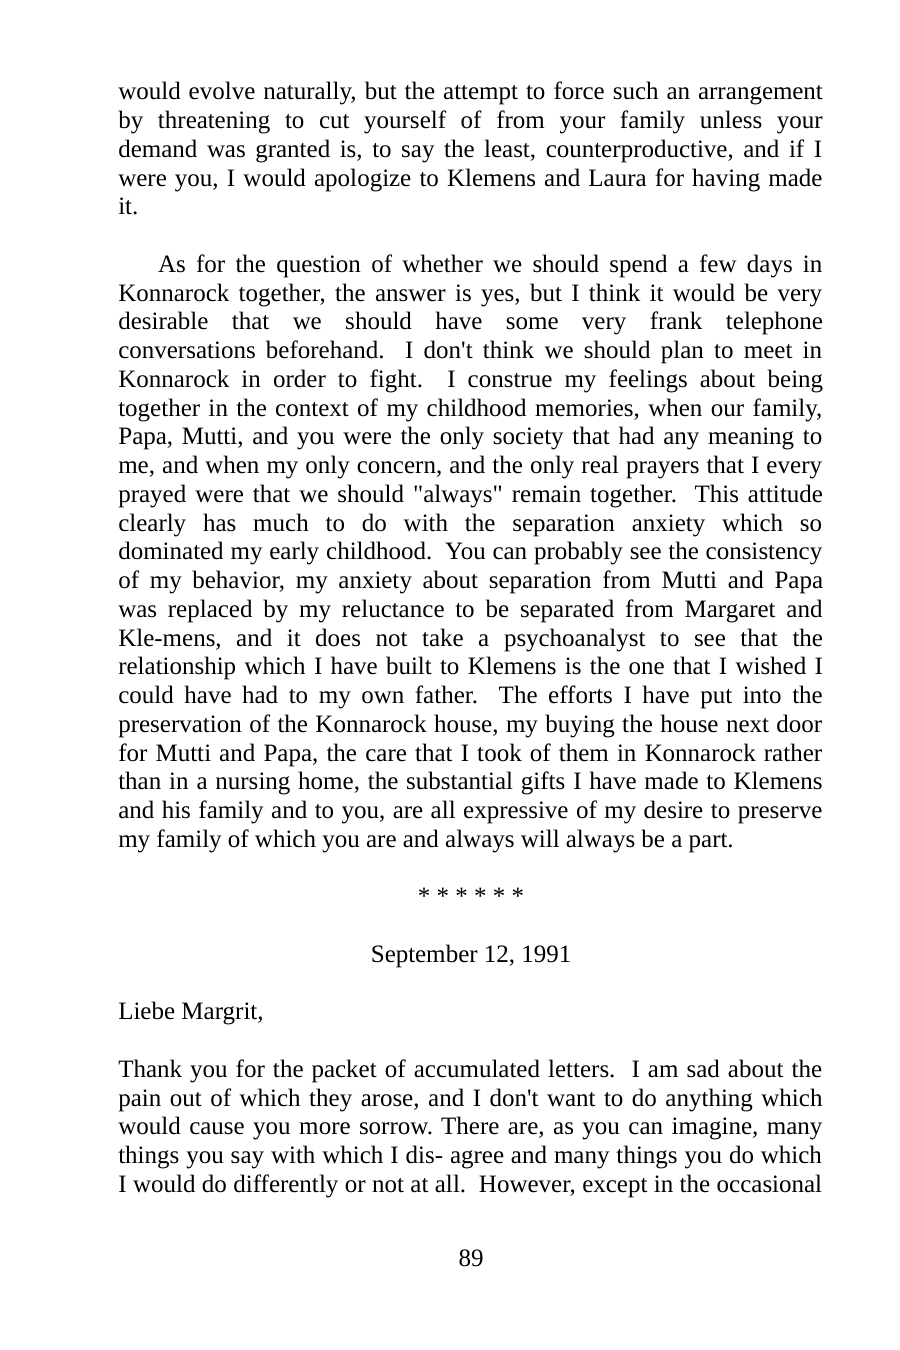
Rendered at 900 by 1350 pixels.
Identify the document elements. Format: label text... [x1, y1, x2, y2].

text * * * * * * [118, 881, 823, 910]
text Thank you for the packet of accumulated letters. I am sad about the pain out of which they arose, and I don't want to do anything which would cause you more sorrow. There are, as you can imagine, many things you say with which I dis- agree and many things you do which I would do differently or not at all. However, except in the occasional [118, 1054, 823, 1198]
text would evolve naturally, but the attempt to force such an arrangement by threatening to cut yourself of from your family unless your demand was granted is, to say the least, counterproductive, and if I were you, I would apologize to Klemens and Laura for having made it. [118, 76, 823, 220]
text As for the question of whether we should spend a few days in Konnarock together, the answer is yes, but I think it would be very desirable that we should have some very frank telephone conversations beforehand. I don't think we should plan to meet in Konnarock in order to fight. I construe my feelings about being together in the context of my childhood memories, when our family, Papa, Mutti, and you were the only society that had any meaning to me, and when my only concern, and the only real prayers that I every prayed were that we should "always" remain together. This attitude clearly has much to do with the separation anxiety which so dominated my early childhood. You can probably see the consistency of my behavior, my anxiety about separation from Mutti and Papa was replaced by my reluctance to be separated from Margaret and Kle-mens, and it does not take a psychoanalyst to see that the relationship which I have built to Klemens is the one that I wished I could have had to my own father. The efforts I have put into the preservation of the Konnarock house, my buying the house next door for Mutti and Papa, the care that I took of them in Konnarock rather than in a nursing home, the substantial gifts I have made to Klemens and his family and to you, are all expressive of my desire to preserve my family of which you are and always will always be a part. [118, 249, 823, 853]
text September 12, 1991 [118, 939, 823, 968]
text Liebe Margrit, [118, 996, 823, 1025]
